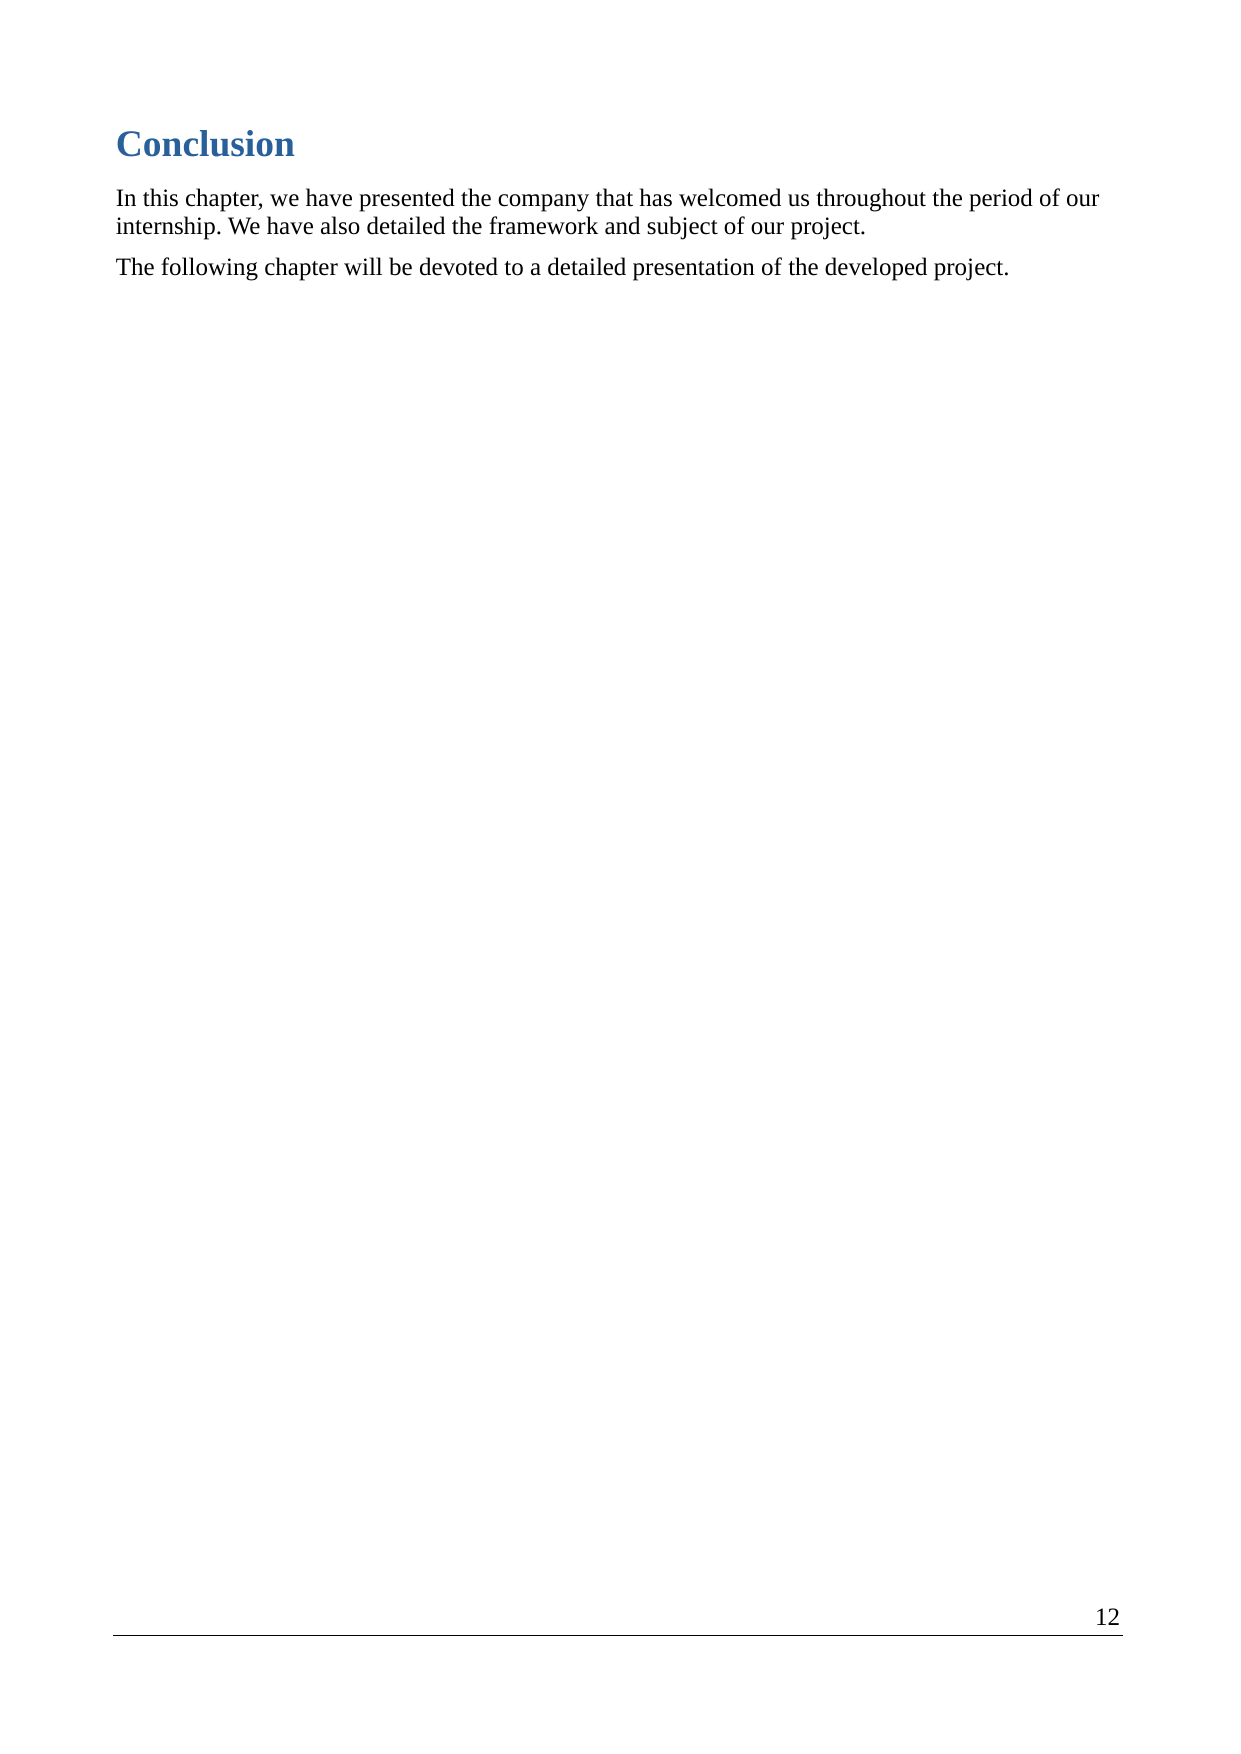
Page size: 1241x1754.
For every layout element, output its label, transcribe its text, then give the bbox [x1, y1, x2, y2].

subtitle Conclusion [116, 121, 1120, 164]
text In this chapter, we have presented the company that has welcomed us throughout the period of our internship. We have also detailed the framework and subject of our project. [116, 183, 1120, 240]
text The following chapter will be devoted to a detailed presentation of the developed project. [116, 252, 1120, 281]
